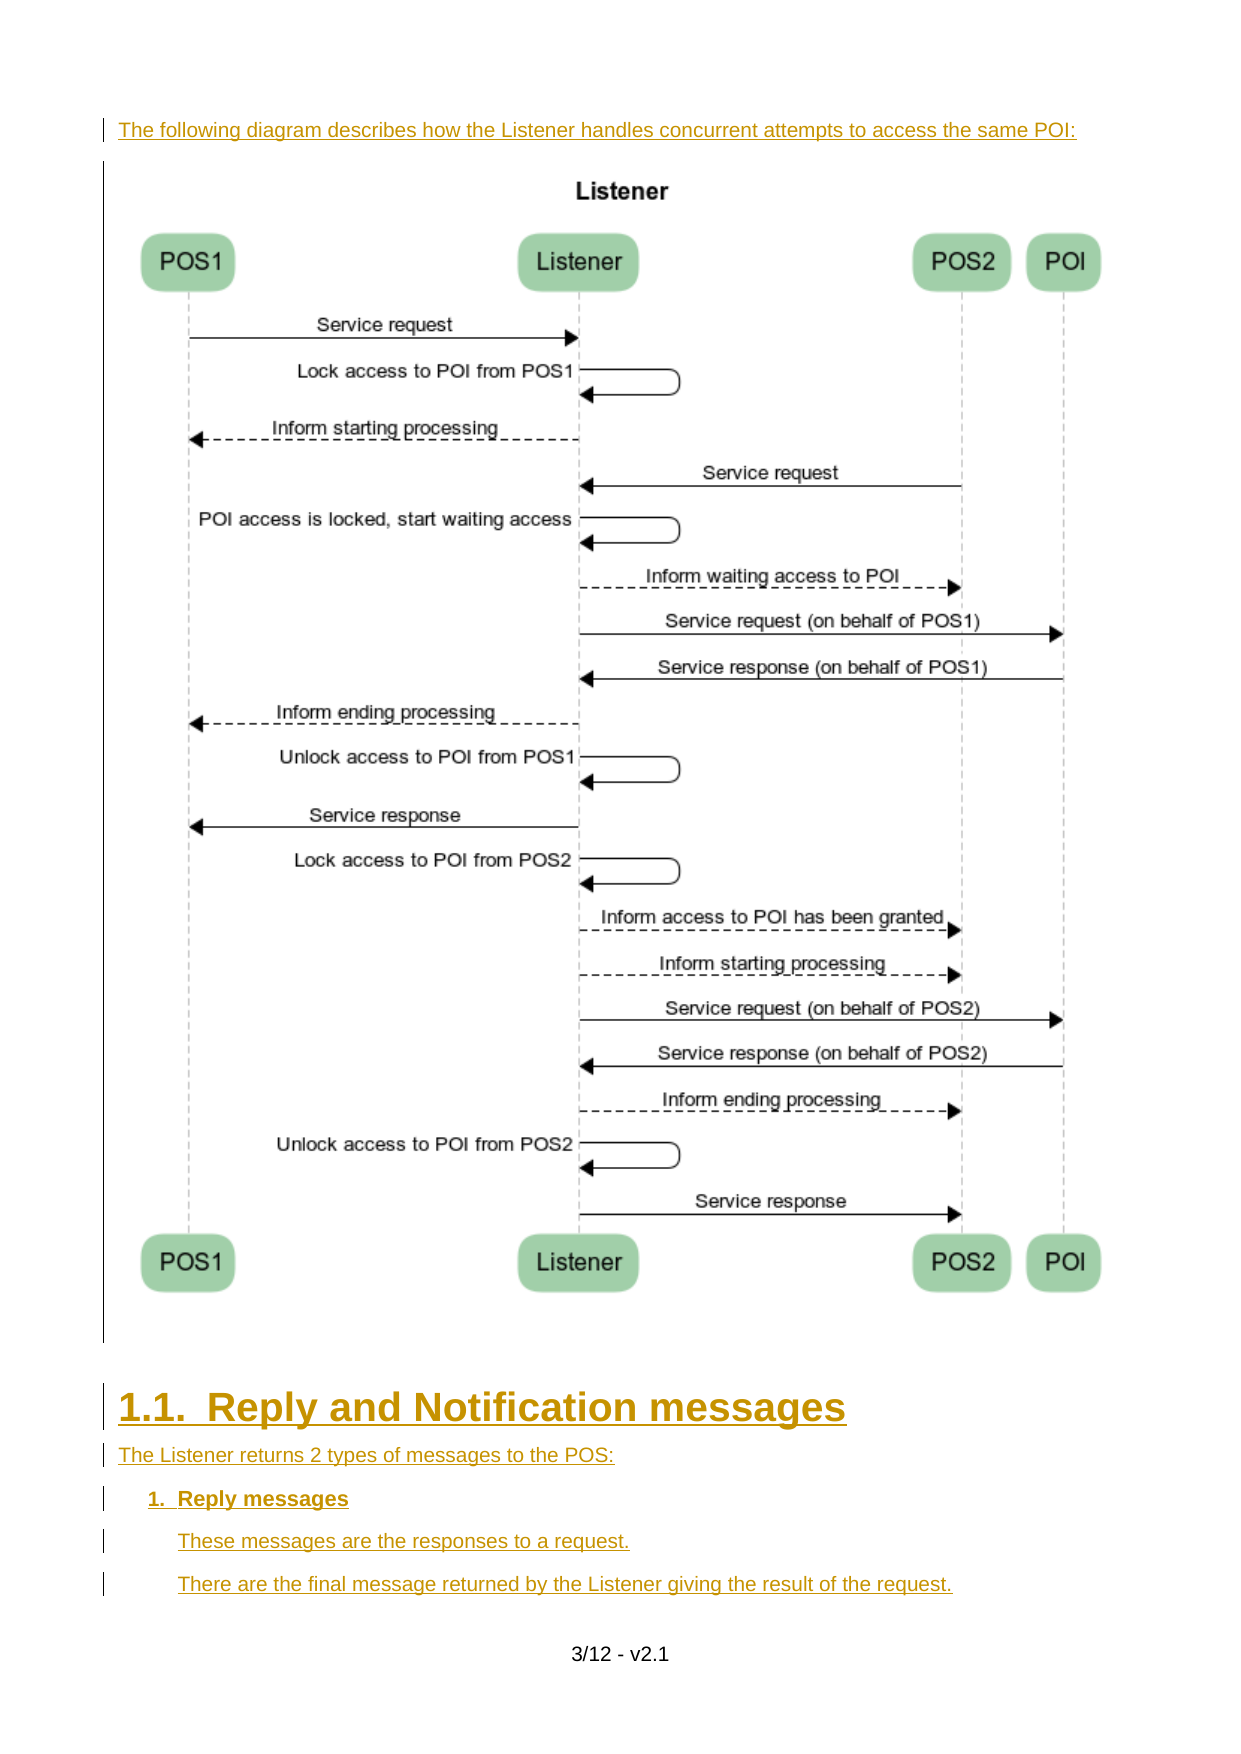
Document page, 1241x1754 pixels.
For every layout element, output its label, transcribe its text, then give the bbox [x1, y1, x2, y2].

list Reply messages [148, 1486, 1093, 1511]
text There are the final message returned by the Listener giving the result of the request. [177, 1572, 1122, 1596]
subtitle Reply and Notification messages [118, 1383, 1122, 1430]
text The following diagram describes how the Listener handles concurrent attempts to access the same POI: [118, 118, 1122, 142]
text These messages are the responses to a request. [177, 1529, 1122, 1553]
picture [118, 161, 1123, 1344]
text The Listener returns 2 types of messages to the POS: [118, 1443, 1122, 1467]
